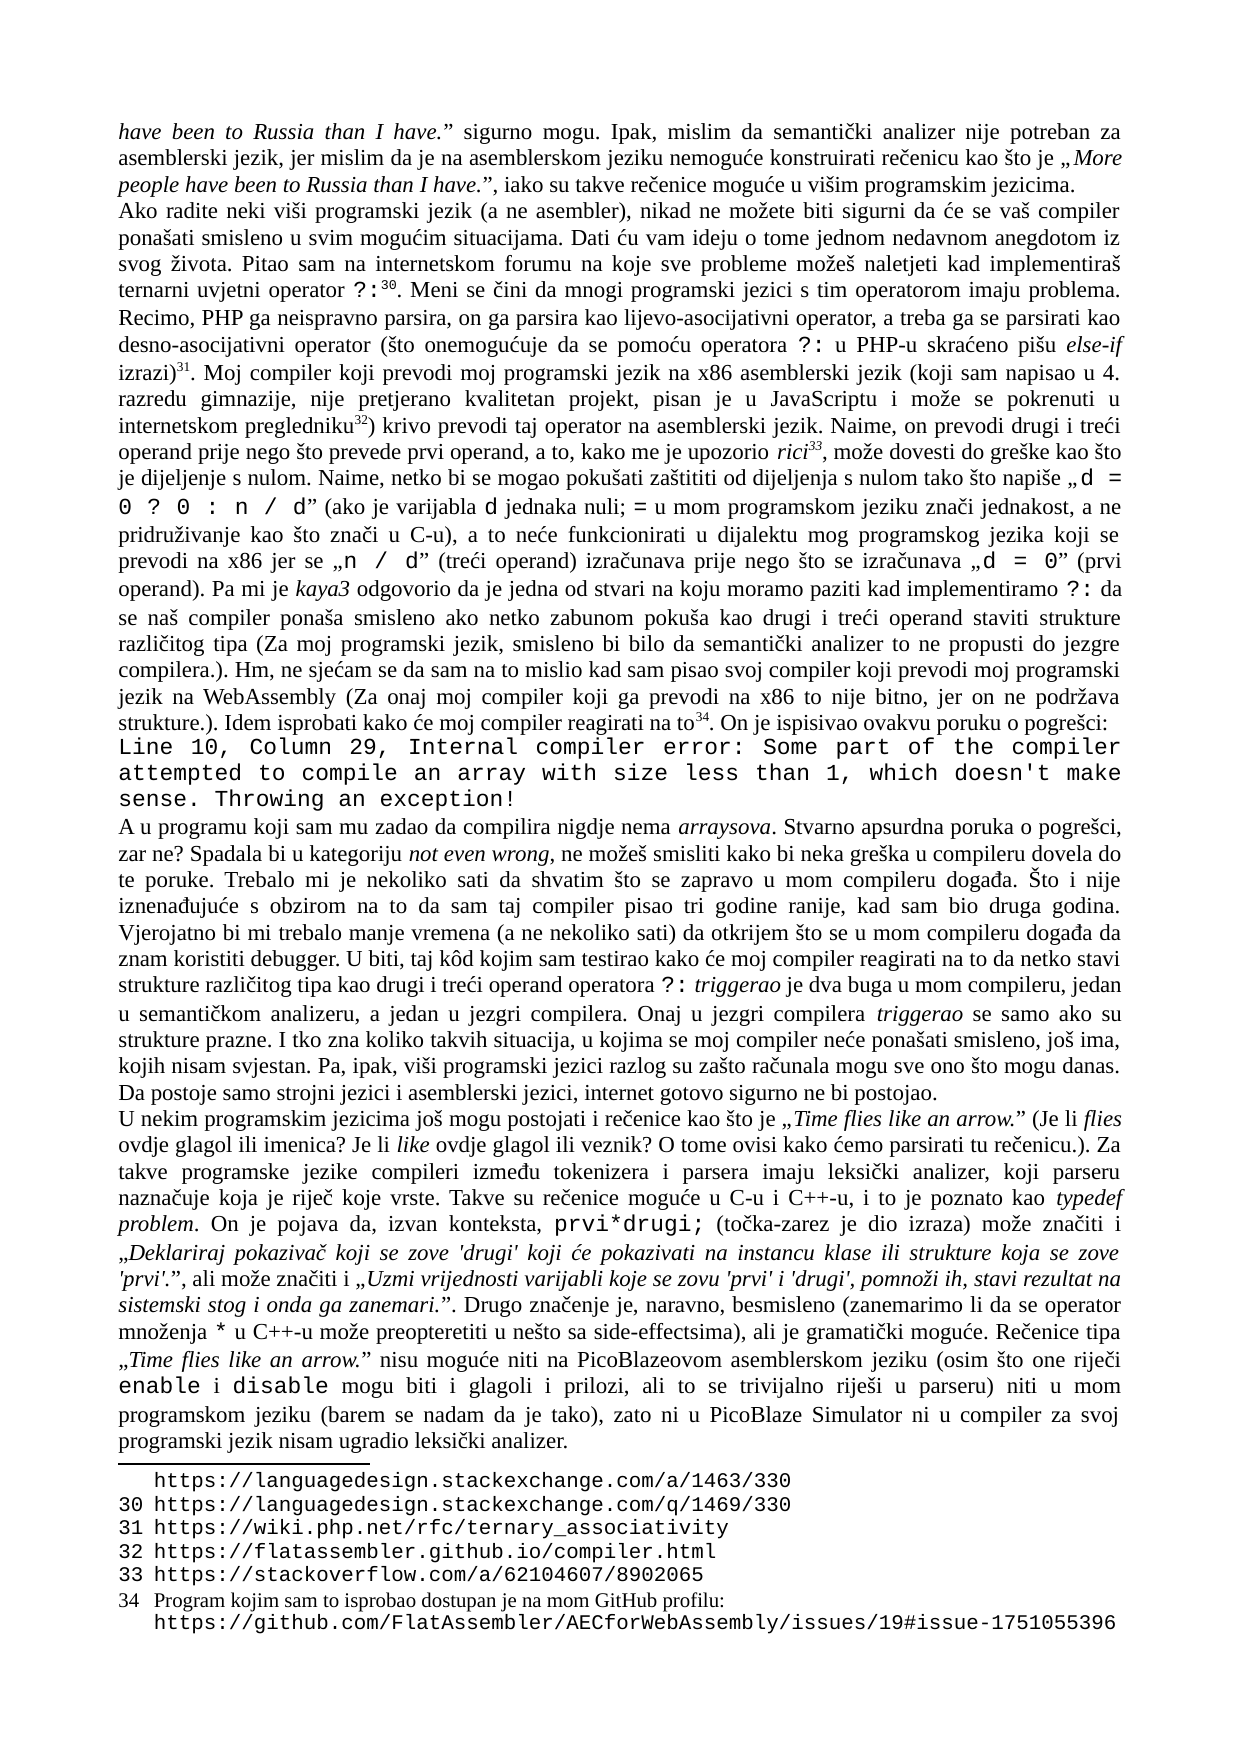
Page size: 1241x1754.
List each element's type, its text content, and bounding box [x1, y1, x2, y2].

text Line 10, Column 29, Internal compiler error: Some part of the compiler attempted to compile an array with size less than 1, which doesn't make sense. Throwing an exception! [118, 736, 1122, 813]
text https://languagedesign.stackexchange.com/q/1469/330 [118, 1493, 1122, 1517]
text Ako radite neki viši programski jezik (a ne asembler), nikad ne možete biti sigurni da će se vaš compiler ponašati smisleno u svim mogućim situacijama. Dati ću vam ideju o tome jednom nedavnom anegdotom iz svog života. Pitao sam na internetskom forumu na koje sve probleme možeš naletjeti kad implementiraš ternarni uvjetni operator ?:. Meni se čini da mnogi programski jezici s tim operatorom imaju problema. Recimo, PHP ga neispravno parsira, on ga parsira kao lijevo-asocijativni operator, a treba ga se parsirati kao desno-asocijativni operator (što onemogućuje da se pomoću operatora ?: u PHP-u skraćeno pišu else-if izrazi). Moj compiler koji prevodi moj programski jezik na x86 asemblerski jezik (koji sam napisao u 4. razredu gimnazije, nije pretjerano kvalitetan projekt, pisan je u JavaScriptu i može se pokrenuti u internetskom pregledniku) krivo prevodi taj operator na asemblerski jezik. Naime, on prevodi drugi i treći operand prije nego što prevede prvi operand, a to, kako me je upozorio rici, može dovesti do greške kao što je dijeljenje s nulom. Naime, netko bi se mogao pokušati zaštititi od dijeljenja s nulom tako što napiše „d = 0 ? 0 : n / d” (ako je varijabla d jednaka nuli; = u mom programskom jeziku znači jednakost, a ne pridruživanje kao što znači u C-u), a to neće funkcionirati u dijalektu mog programskog jezika koji se prevodi na x86 jer se „n / d” (treći operand) izračunava prije nego što se izračunava „d = 0” (prvi operand). Pa mi je kaya3 odgovorio da je jedna od stvari na koju moramo paziti kad implementiramo ?: da se naš compiler ponaša smisleno ako netko zabunom pokuša kao drugi i treći operand staviti strukture različitog tipa (Za moj programski jezik, smisleno bi bilo da semantički analizer to ne propusti do jezgre compilera.). Hm, ne sjećam se da sam na to mislio kad sam pisao svoj compiler koji prevodi moj programski jezik na WebAssembly (Za onaj moj compiler koji ga prevodi na x86 to nije bitno, jer on ne podržava strukture.). Idem isprobati kako će moj compiler reagirati na to. On je ispisivao ovakvu poruku o pogrešci: [118, 197, 1122, 736]
text A u programu koji sam mu zadao da compilira nigdje nema arraysova. Stvarno apsurdna poruka o pogrešci, zar ne? Spadala bi u kategoriju not even wrong, ne možeš smisliti kako bi neka greška u compileru dovela do te poruke. Trebalo mi je nekoliko sati da shvatim što se zapravo u mom compileru događa. Što i nije iznenađujuće s obzirom na to da sam taj compiler pisao tri godine ranije, kad sam bio druga godina. Vjerojatno bi mi trebalo manje vremena (a ne nekoliko sati) da otkrijem što se u mom compileru događa da znam koristiti debugger. U biti, taj kôd kojim sam testirao kako će moj compiler reagirati na to da netko stavi strukture različitog tipa kao drugi i treći operand operatora ?: triggerao je dva buga u mom compileru, jedan u semantičkom analizeru, a jedan u jezgri compilera. Onaj u jezgri compilera triggerao se samo ako su strukture prazne. I tko zna koliko takvih situacija, u kojima se moj compiler neće ponašati smisleno, još ima, kojih nisam svjestan. Pa, ipak, viši programski jezici razlog su zašto računala mogu sve ono što mogu danas. Da postoje samo strojni jezici i asemblerski jezici, internet gotovo sigurno ne bi postojao. [118, 813, 1122, 1105]
text have been to Russia than I have.” sigurno mogu. Ipak, mislim da semantički analizer nije potreban za asemblerski jezik, jer mislim da je na asemblerskom jeziku nemoguće konstruirati rečenicu kao što je „More people have been to Russia than I have.”, iako su takve rečenice moguće u višim programskim jezicima. [118, 118, 1122, 197]
text Program kojim sam to isprobao dostupan je na mom GitHub profilu: https://github.com/FlatAssembler/AECforWebAssembly/issues/19#issue-1751055396 [118, 1588, 1122, 1636]
text https://flatassembler.github.io/compiler.html [118, 1541, 1122, 1564]
text U nekim programskim jezicima još mogu postojati i rečenice kao što je „Time flies like an arrow.” (Je li flies ovdje glagol ili imenica? Je li like ovdje glagol ili veznik? O tome ovisi kako ćemo parsirati tu rečenicu.). Za takve programske jezike compileri između tokenizera i parsera imaju leksički analizer, koji parseru naznačuje koja je riječ koje vrste. Takve su rečenice moguće u C-u i C++-u, i to je poznato kao typedef problem. On je pojava da, izvan konteksta, prvi*drugi; (točka-zarez je dio izraza) može značiti i „Deklariraj pokazivač koji se zove 'drugi' koji će pokazivati na instancu klase ili strukture koja se zove 'prvi'.”, ali može značiti i „Uzmi vrijednosti varijabli koje se zovu 'prvi' i 'drugi', pomnoži ih, stavi rezultat na sistemski stog i onda ga zanemari.”. Drugo značenje je, naravno, besmisleno (zanemarimo li da se operator množenja * u C++-u može preopteretiti u nešto sa side-effectsima), ali je gramatički moguće. Rečenice tipa „Time flies like an arrow.” nisu moguće niti na PicoBlazeovom asemblerskom jeziku (osim što one riječi enable i disable mogu biti i glagoli i prilozi, ali to se trivijalno riješi u parseru) niti u mom programskom jeziku (barem se nadam da je tako), zato ni u PicoBlaze Simulator ni u compiler za svoj programski jezik nisam ugradio leksički analizer. [118, 1105, 1122, 1453]
text https://wiki.php.net/rfc/ternary_associativity [118, 1517, 1122, 1541]
text https://languagedesign.stackexchange.com/a/1463/330 [118, 1470, 1122, 1493]
text https://stackoverflow.com/a/62104607/8902065 [118, 1564, 1122, 1588]
